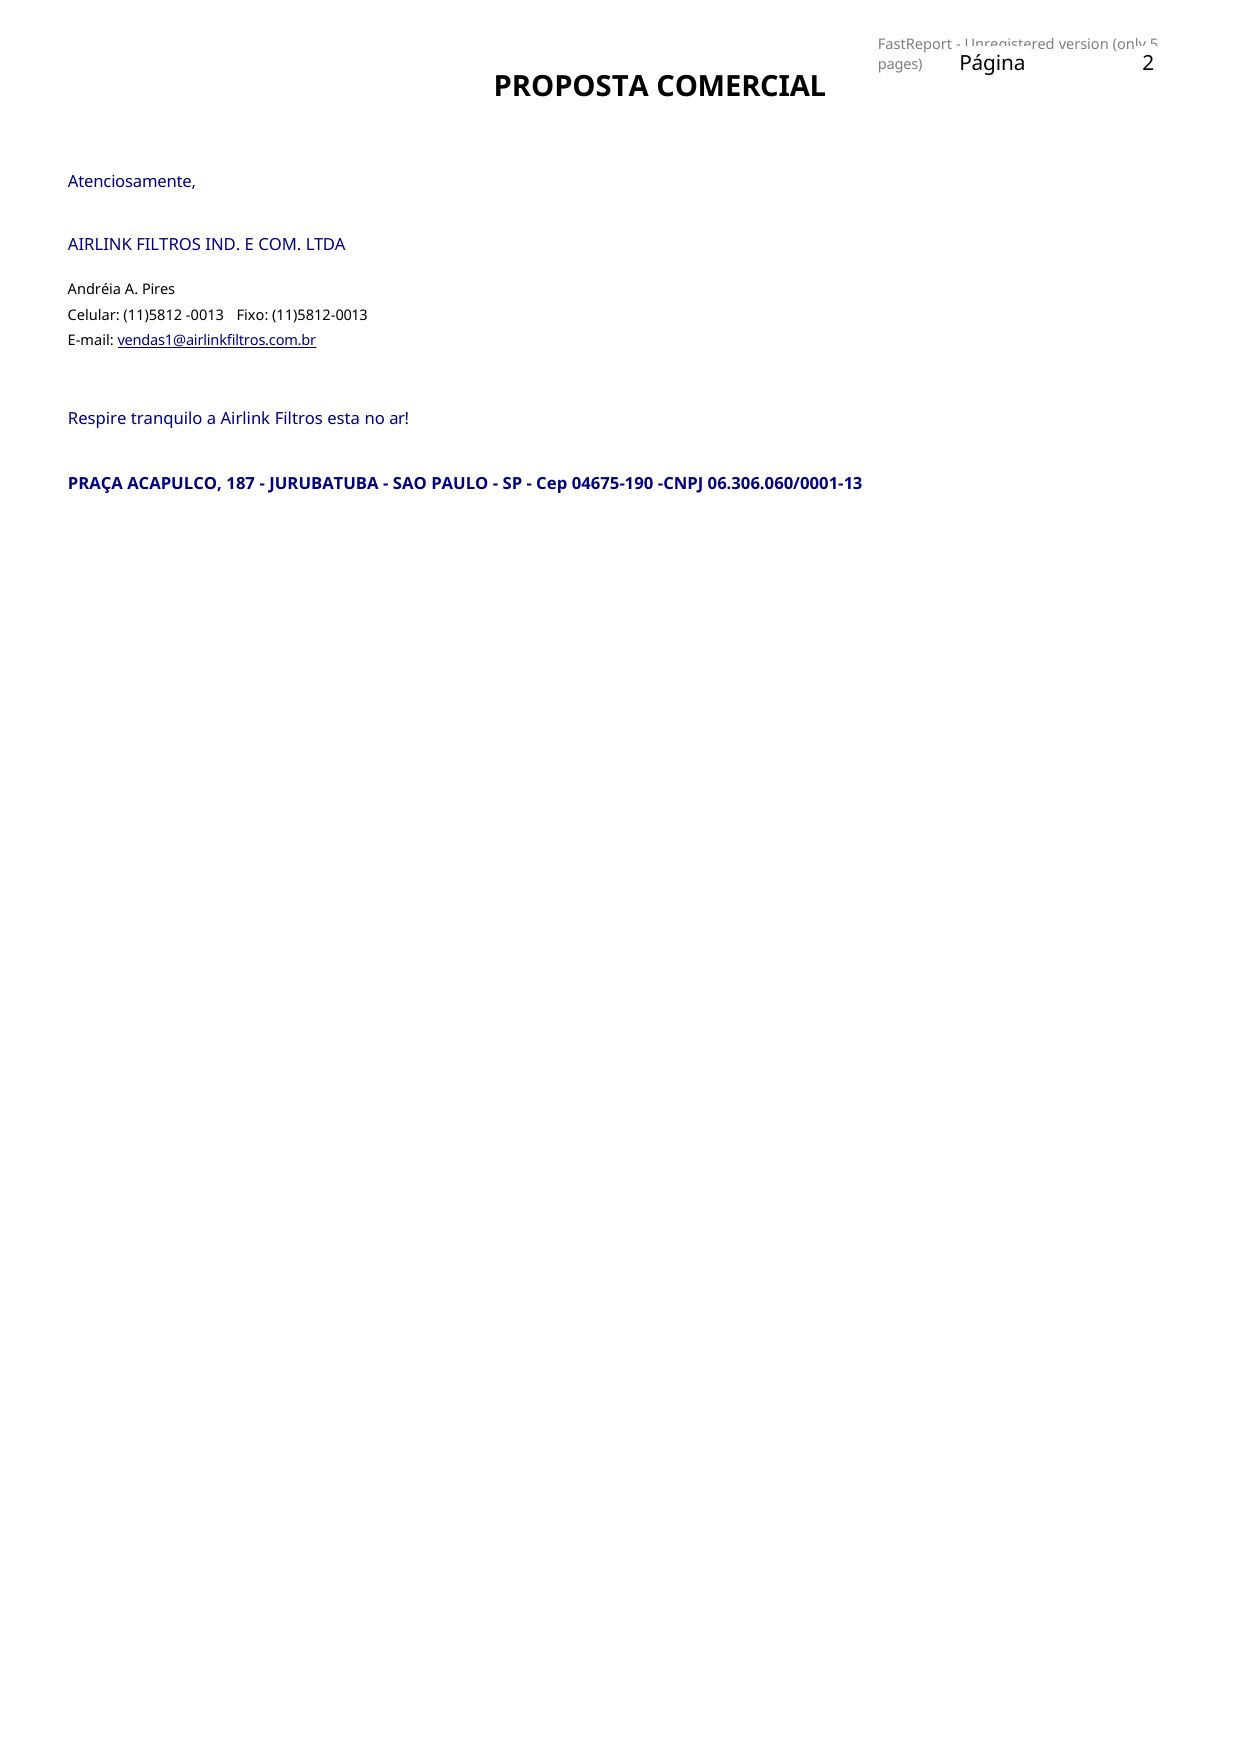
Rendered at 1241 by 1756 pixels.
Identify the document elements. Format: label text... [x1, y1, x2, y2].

text Respire tranquilo a Airlink Filtros esta no ar! [68, 407, 1196, 430]
text E-mail: vendas1@airlinkfiltros.com.br [67, 330, 1196, 350]
text Celular: (11)5812 -0013 Fixo: (11)5812-0013 [67, 304, 1196, 324]
text Andréia A. Pires [67, 278, 1196, 298]
text PRAÇA ACAPULCO, 187 - JURUBATUBA - SAO PAULO - SP - Cep 04675-190 -CNPJ 06.306.060/0001-13 [68, 471, 1196, 494]
text AIRLINK FILTROS IND. E COM. LTDA [68, 233, 1196, 256]
text Atenciosamente, [68, 170, 1196, 193]
